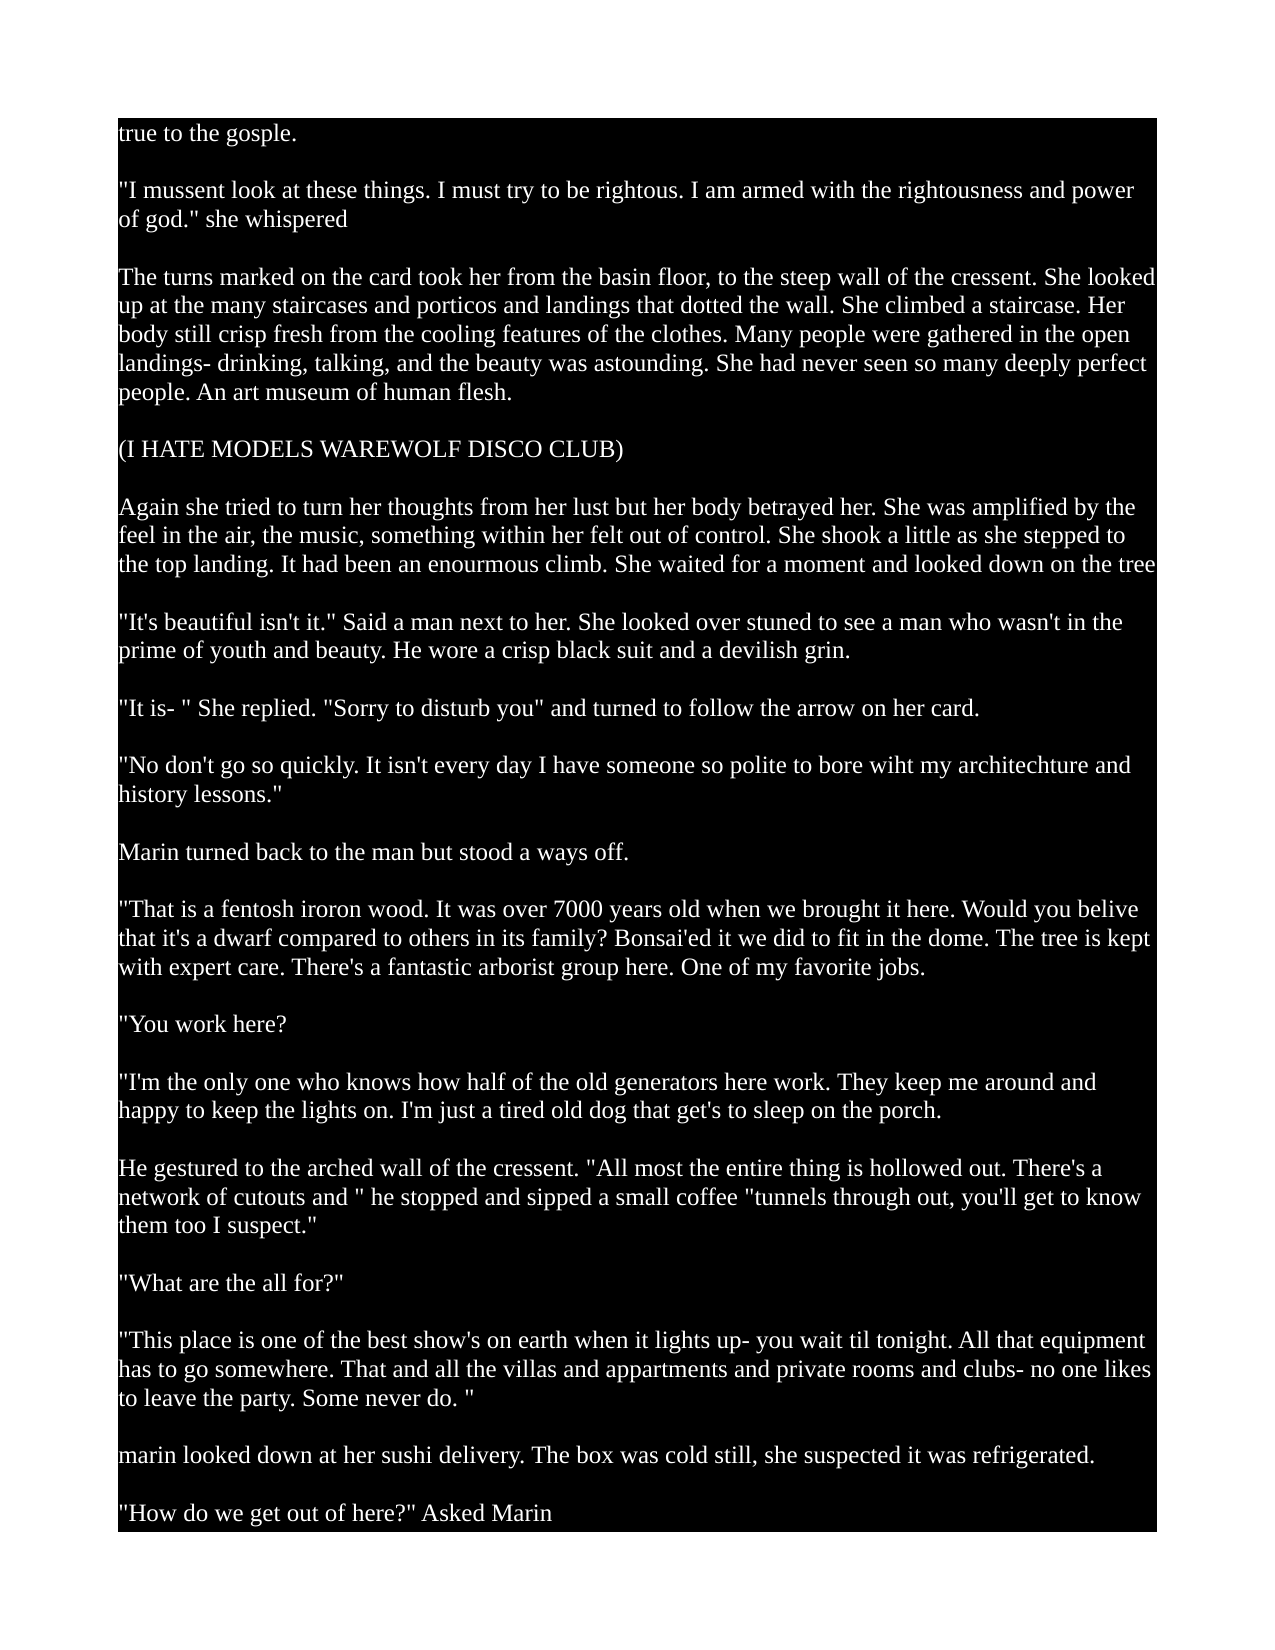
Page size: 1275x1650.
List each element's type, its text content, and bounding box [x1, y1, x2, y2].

text Again she tried to turn her thoughts from her lust but her body betrayed her. She was amplified by the feel in the air, the music, something within her felt out of control. She shook a little as she stepped to the top landing. It had been an enourmous climb. She waited for a moment and looked down on the tree [118, 492, 1157, 578]
text "It is- " She replied. "Sorry to disturb you" and turned to follow the arrow on her card. "No don't go so quickly. It isn't every day I have someone so polite to bore wiht my architechture and history lessons." [118, 693, 1157, 808]
text true to the gosple. "I mussent look at these things. I must try to be rightous. I am armed with the rightousness and power of god." she whispered [118, 118, 1157, 233]
text "You work here? [118, 1009, 1157, 1038]
text marin looked down at her sushi delivery. The box was cold still, she suspected it was refrigerated. [118, 1441, 1157, 1469]
text Marin turned back to the man but stood a ways off. [118, 837, 1157, 866]
text "How do we get out of here?" Asked Marin [118, 1498, 1157, 1527]
text "I'm the only one who knows how half of the old generators here work. They keep me around and happy to keep the lights on. I'm just a tired old dog that get's to sleep on the porch. He gestured to the arched wall of the cressent. "All most the entire thing is hollowed out. There's a network of cutouts and " he stopped and sipped a small coffee "tunnels through out, you'll get to know them too I suspect." [118, 1067, 1157, 1239]
text "That is a fentosh iroron wood. It was over 7000 years old when we brought it here. Would you belive that it's a dwarf compared to others in its family? Bonsai'ed it we did to fit in the dome. The tree is kept with expert care. There's a fantastic arborist group here. One of my favorite jobs. [118, 894, 1157, 981]
text "It's beautiful isn't it." Said a man next to her. She looked over stuned to see a man who wasn't in the prime of youth and beauty. He wore a crisp black suit and a devilish grin. [118, 607, 1157, 664]
text "What are the all for?" [118, 1268, 1157, 1297]
text The turns marked on the card took her from the basin floor, to the steep wall of the cressent. She looked up at the many staircases and porticos and landings that dotted the wall. She climbed a staircase. Her body still crisp fresh from the cooling features of the clothes. Many people were gathered in the open landings- drinking, talking, and the beauty was astounding. She had never seen so many deeply perfect people. An art museum of human flesh. [118, 262, 1157, 406]
text "This place is one of the best show's on earth when it lights up- you wait til tonight. All that equipment has to go somewhere. That and all the villas and appartments and private rooms and clubs- no one likes to leave the party. Some never do. " [118, 1326, 1157, 1412]
text (I HATE MODELS WAREWOLF DISCO CLUB) [118, 434, 1157, 463]
